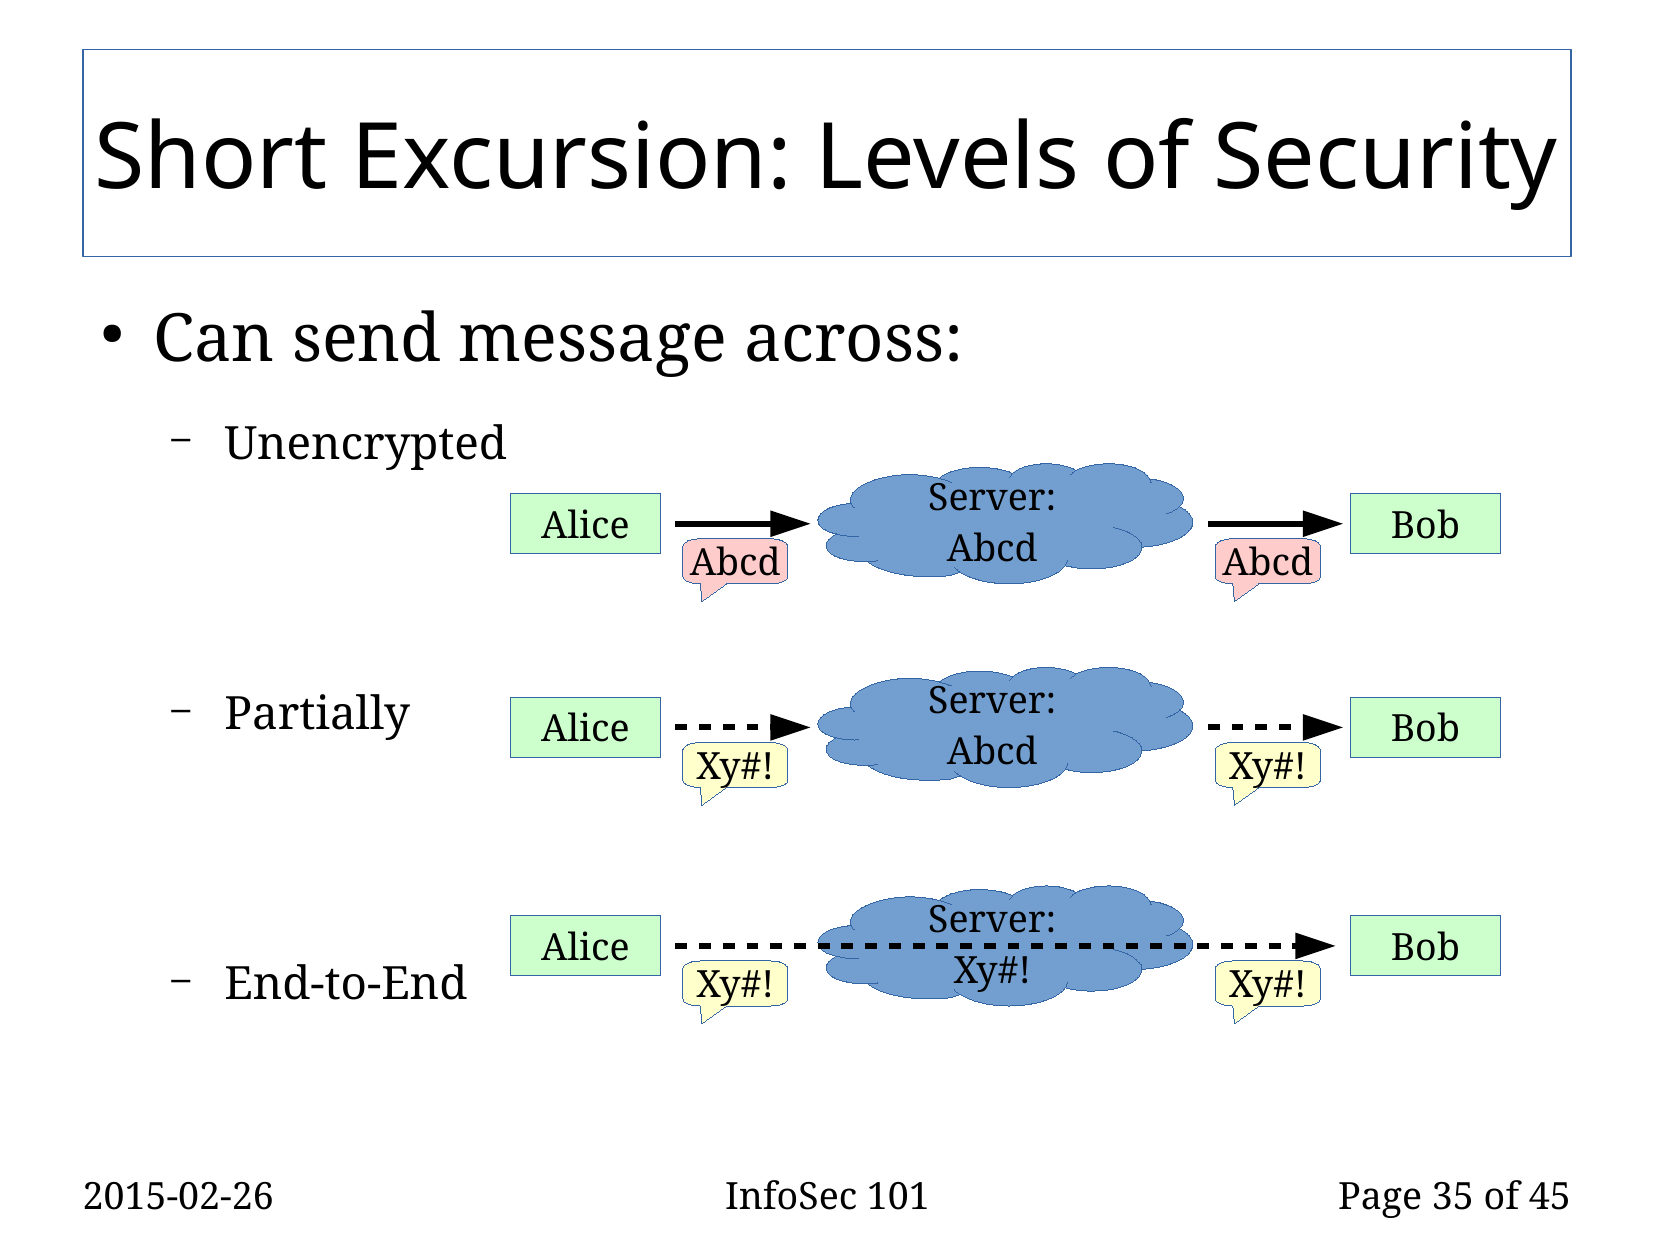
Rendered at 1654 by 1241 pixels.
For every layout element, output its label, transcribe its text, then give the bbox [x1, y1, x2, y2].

text_box Bob [1350, 697, 1501, 758]
text_box Bob [1350, 493, 1501, 554]
text_box Xy#! [682, 742, 788, 806]
text_box Abcd [1215, 538, 1321, 602]
text_box Bob [1350, 915, 1501, 976]
text_box Alice [510, 697, 661, 758]
text_box Xy#! [682, 960, 788, 1024]
text_box Server: Abcd [817, 667, 1193, 788]
text_box Server: Abcd [817, 463, 1193, 584]
title Short Excursion: Levels of Security [82, 49, 1571, 257]
text_box Xy#! [1215, 742, 1321, 806]
text_box Alice [510, 493, 661, 554]
text_box Abcd [682, 538, 788, 602]
text_box Server: Xy#! [817, 885, 1193, 1007]
list Can send message across: Unencrypted Partially End-to-End [82, 290, 1571, 1126]
text_box Xy#! [1215, 960, 1321, 1024]
text_box Alice [510, 915, 661, 976]
